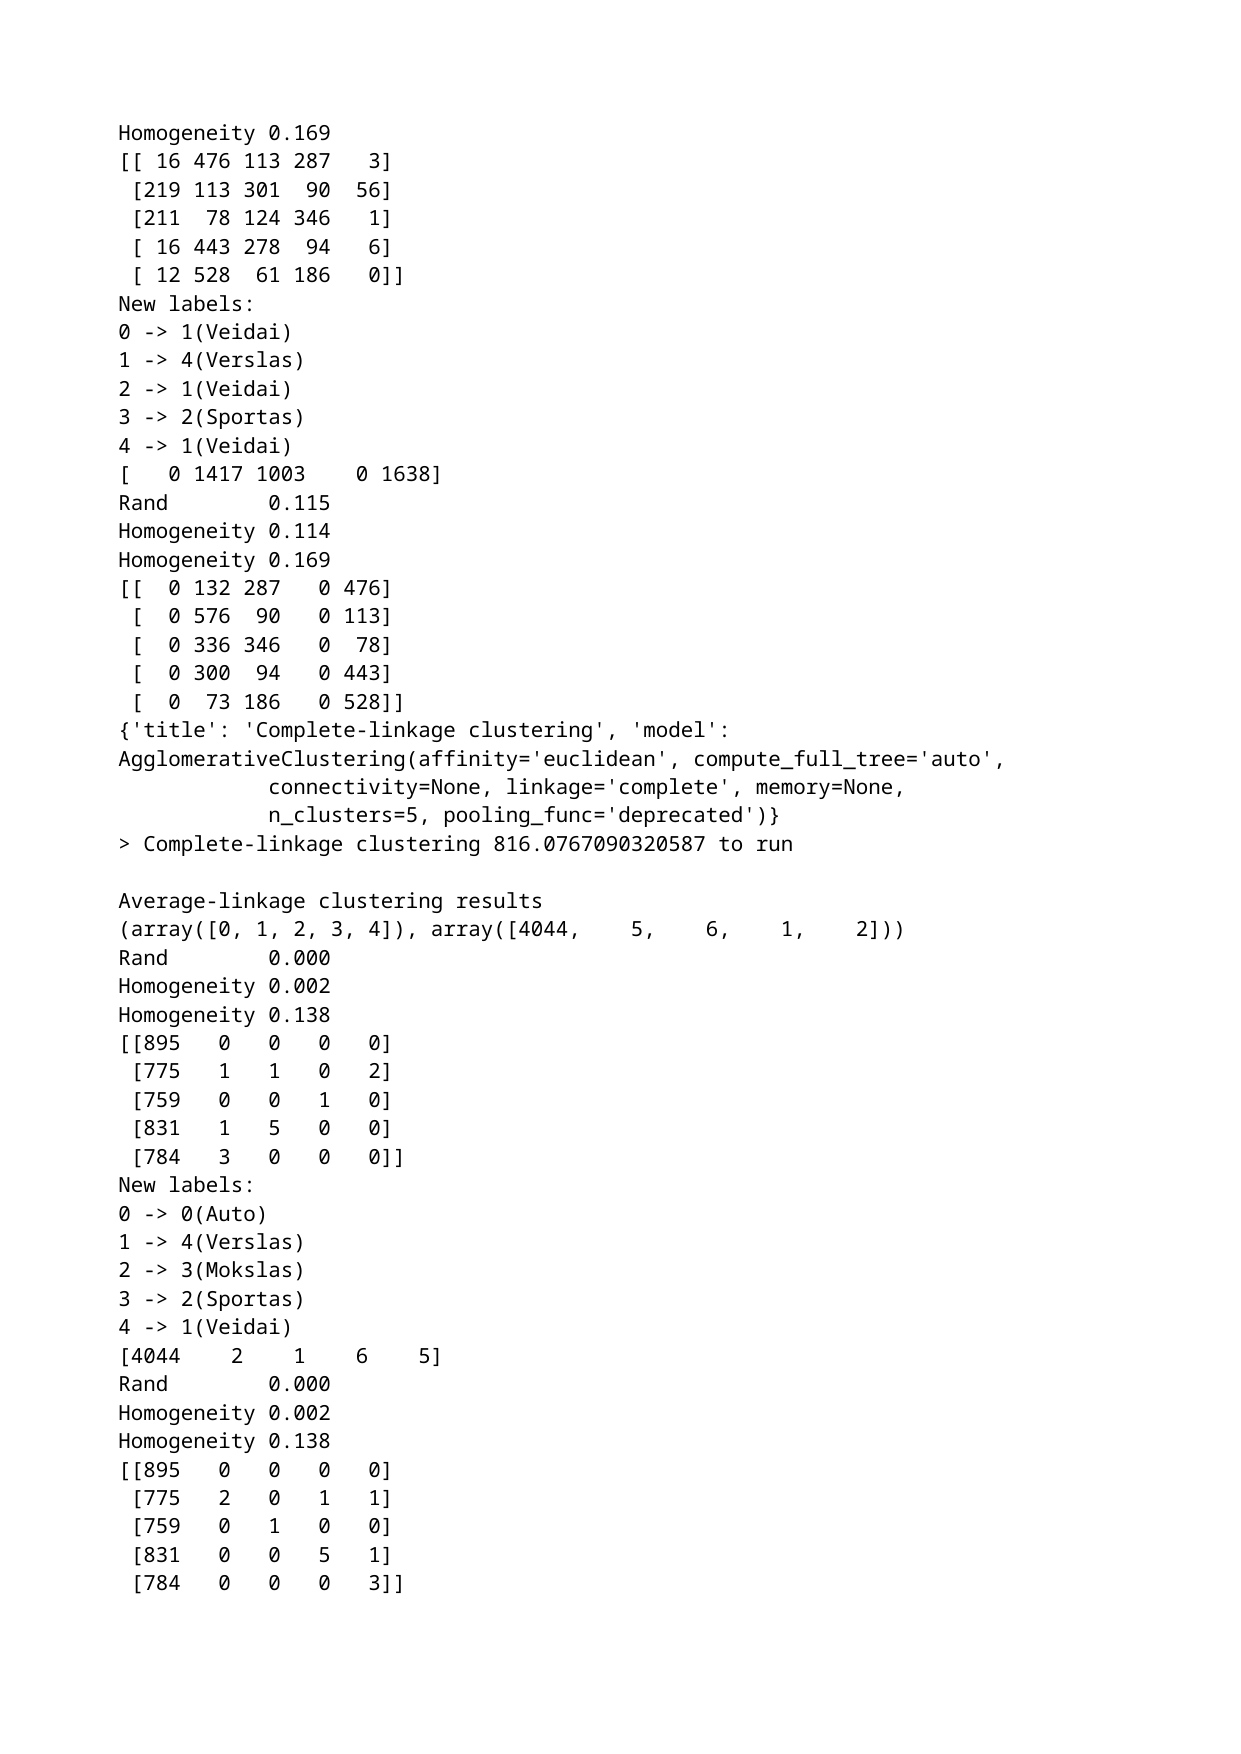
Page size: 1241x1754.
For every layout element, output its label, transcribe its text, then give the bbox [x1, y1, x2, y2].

text [211 78 124 346 1] [118, 203, 1122, 232]
text [784 3 0 0 0]] [118, 1142, 1122, 1170]
text [ 0 73 186 0 528]] [118, 687, 1122, 715]
text connectivity=None, linkage='complete', memory=None, [118, 772, 1122, 801]
text [[ 16 476 113 287 3] [118, 147, 1122, 175]
text 4 -> 1(Veidai) [118, 1312, 1122, 1341]
text (array([0, 1, 2, 3, 4]), array([4044, 5, 6, 1, 2])) [118, 914, 1122, 943]
text [219 113 301 90 56] [118, 175, 1122, 203]
text [759 0 1 0 0] [118, 1512, 1122, 1540]
text [784 0 0 0 3]] [118, 1568, 1122, 1597]
text 2 -> 1(Veidai) [118, 374, 1122, 402]
text 1 -> 4(Verslas) [118, 1227, 1122, 1256]
text [775 1 1 0 2] [118, 1057, 1122, 1085]
text Homogeneity 0.169 [118, 545, 1122, 573]
text [ 0 300 94 0 443] [118, 658, 1122, 687]
text Homogeneity 0.138 [118, 1000, 1122, 1028]
text [[895 0 0 0 0] [118, 1455, 1122, 1483]
text 3 -> 2(Sportas) [118, 402, 1122, 431]
text [831 1 5 0 0] [118, 1113, 1122, 1142]
text [ 0 576 90 0 113] [118, 602, 1122, 630]
text 0 -> 0(Auto) [118, 1199, 1122, 1227]
text Average-linkage clustering results [118, 886, 1122, 914]
text Rand 0.000 [118, 943, 1122, 971]
text [ 0 336 346 0 78] [118, 630, 1122, 658]
text Homogeneity 0.114 [118, 516, 1122, 545]
text Homogeneity 0.002 [118, 1398, 1122, 1426]
text [831 0 0 5 1] [118, 1540, 1122, 1568]
text [ 12 528 61 186 0]] [118, 260, 1122, 289]
text Homogeneity 0.138 [118, 1426, 1122, 1455]
text n_clusters=5, pooling_func='deprecated')} [118, 801, 1122, 829]
text Rand 0.115 [118, 488, 1122, 516]
text [775 2 0 1 1] [118, 1483, 1122, 1512]
text Homogeneity 0.002 [118, 971, 1122, 1000]
text [ 16 443 278 94 6] [118, 232, 1122, 260]
text [[ 0 132 287 0 476] [118, 573, 1122, 602]
text Rand 0.000 [118, 1369, 1122, 1398]
text New labels: [118, 1170, 1122, 1199]
text > Complete-linkage clustering 816.0767090320587 to run [118, 829, 1122, 857]
text 0 -> 1(Veidai) [118, 317, 1122, 346]
text [759 0 0 1 0] [118, 1085, 1122, 1113]
text Homogeneity 0.169 [118, 118, 1122, 147]
text [ 0 1417 1003 0 1638] [118, 459, 1122, 488]
text [[895 0 0 0 0] [118, 1028, 1122, 1057]
text 4 -> 1(Veidai) [118, 431, 1122, 459]
text 3 -> 2(Sportas) [118, 1284, 1122, 1312]
text {'title': 'Complete-linkage clustering', 'model': AgglomerativeClustering(affinity='euclidean', compute_full_tree='auto', [118, 715, 1122, 772]
text New labels: [118, 289, 1122, 317]
text 1 -> 4(Verslas) [118, 346, 1122, 374]
text [4044 2 1 6 5] [118, 1341, 1122, 1369]
text 2 -> 3(Mokslas) [118, 1256, 1122, 1284]
